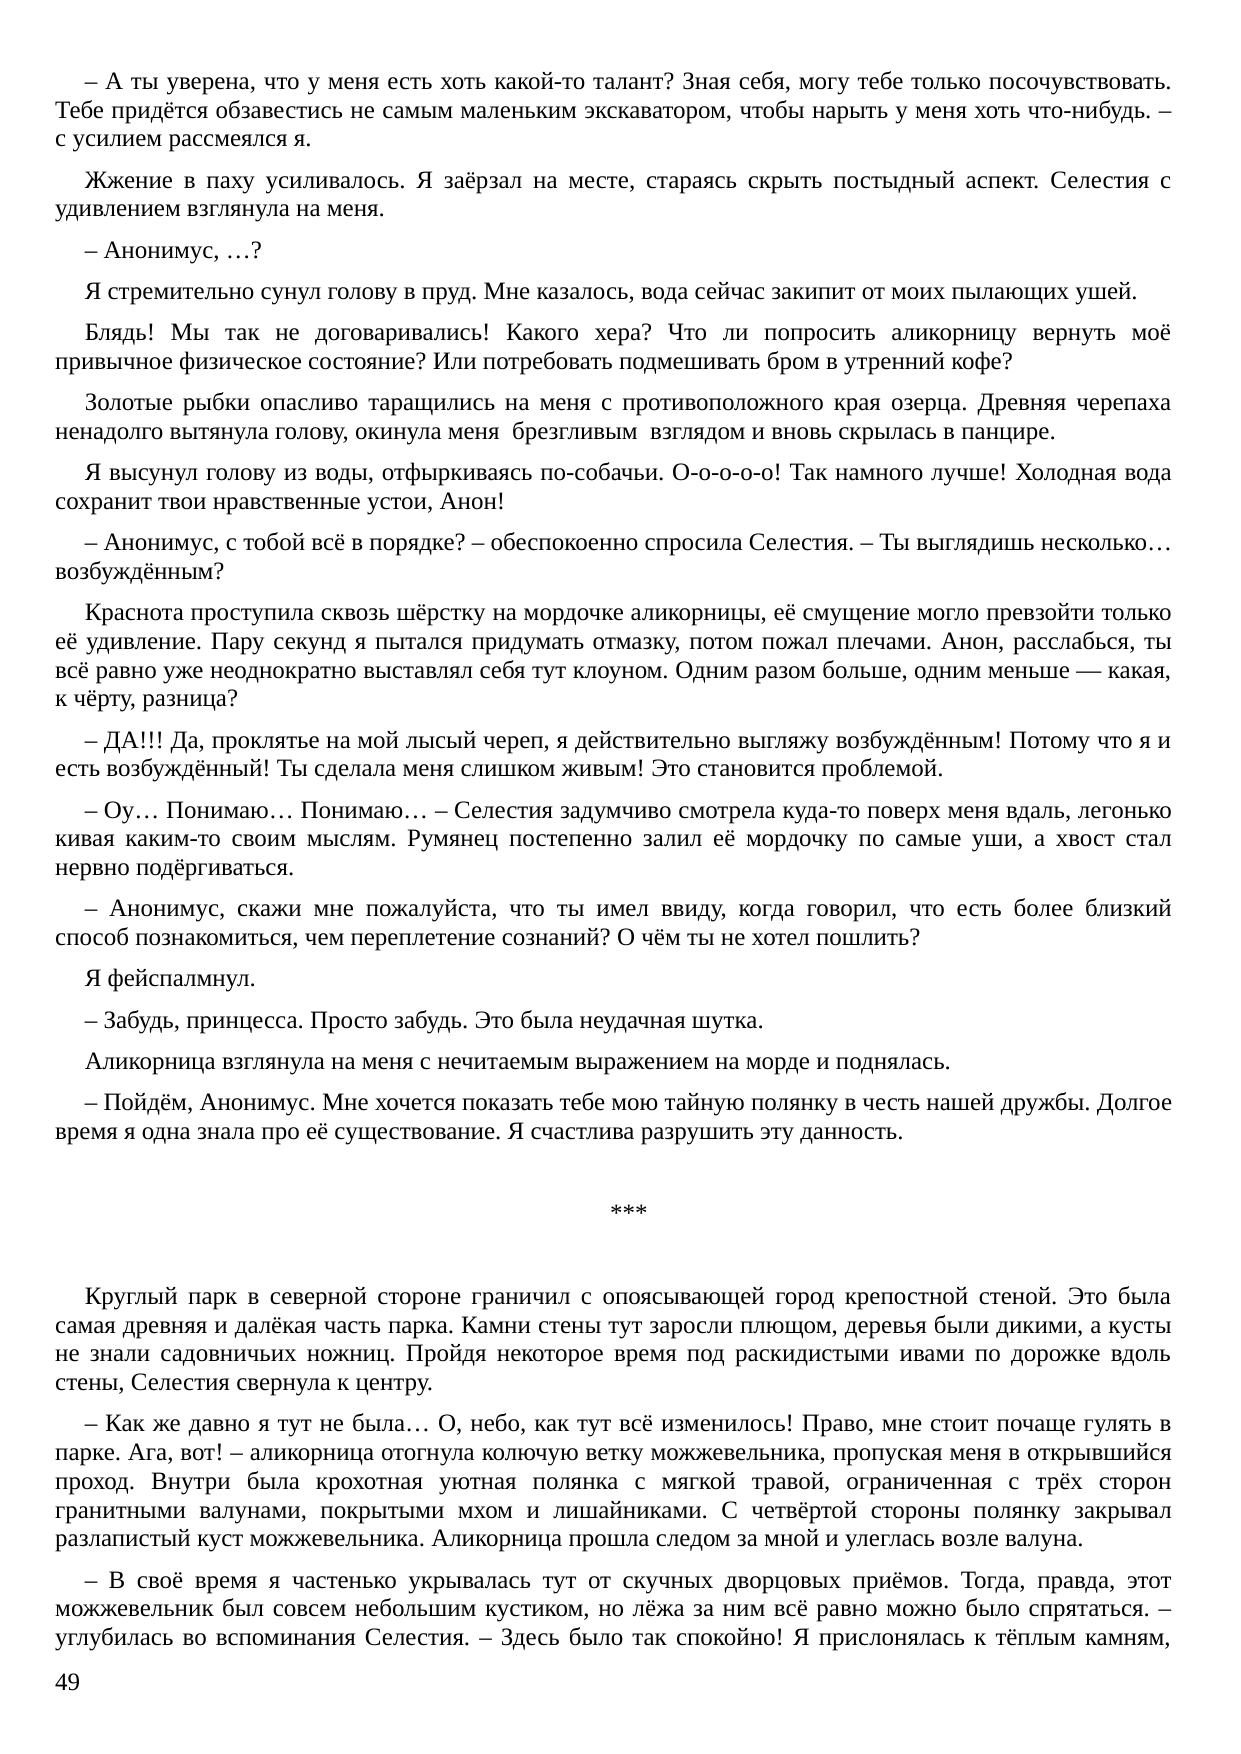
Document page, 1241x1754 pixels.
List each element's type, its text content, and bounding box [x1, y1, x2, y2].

text Жжение в паху усиливалось. Я заёрзал на месте, стараясь скрыть постыдный аспект. Селестия с удивлением взглянула на меня. [55, 165, 1173, 222]
text – Анонимус, с тобой всё в порядке? – обеспокоенно спросила Селестия. – Ты выглядишь несколько… возбуждённым? [55, 527, 1173, 585]
text Я высунул голову из воды, отфыркиваясь по-собачьи. О-о-о-о-о! Так намного лучше! Холодная вода сохранит твои нравственные устои, Анон! [55, 457, 1173, 515]
text – Пойдём, Анонимус. Мне хочется показать тебе мою тайную полянку в честь нашей дружбы. Долгое время я одна знала про её существование. Я счастлива разрушить эту данность. [55, 1087, 1173, 1145]
text – А ты уверена, что у меня есть хоть какой-то талант? Зная себя, могу тебе только посочувствовать. Тебе придётся обзавестись не самым маленьким экскаватором, чтобы нарыть у меня хоть что-нибудь. – с усилием рассмеялся я. [55, 66, 1173, 152]
text Блядь! Мы так не договаривались! Какого хера? Что ли попросить аликорницу вернуть моё привычное физическое состояние? Или потребовать подмешивать бром в утренний кофе? [55, 317, 1173, 375]
text – Анонимус, …? [55, 235, 1173, 263]
text Краснота проступила сквозь шёрстку на мордочке аликорницы, её смущение могло превзойти только её удивление. Пару секунд я пытался придумать отмазку, потом пожал плечами. Анон, расслабься, ты всё равно уже неоднократно выставлял себя тут клоуном. Одним разом больше, одним меньше — какая, к чёрту, разница? [55, 597, 1173, 712]
text – В своё время я частенько укрывалась тут от скучных дворцовых приёмов. Тогда, правда, этот можжевельник был совсем небольшим кустиком, но лёжа за ним всё равно можно было спрятаться. – углубилась во вспоминания Селестия. – Здесь было так спокойно! Я прислонялась к тёплым камням, [55, 1565, 1173, 1651]
text – Анонимус, скажи мне пожалуйста, что ты имел ввиду, когда говорил, что есть более близкий способ познакомиться, чем переплетение сознаний? О чём ты не хотел пошлить? [55, 893, 1173, 951]
text – Как же давно я тут не была… О, небо, как тут всё изменилось! Право, мне стоит почаще гулять в парке. Ага, вот! – аликорница отогнула колючую ветку можжевельника, пропуская меня в открывшийся проход. Внутри была крохотная уютная полянка с мягкой травой, ограниченная с трёх сторон гранитными валунами, покрытыми мхом и лишайниками. С четвёртой стороны полянку закрывал разлапистый куст можжевельника. Аликорница прошла следом за мной и улеглась возле валуна. [55, 1408, 1173, 1552]
text Золотые рыбки опасливо таращились на меня с противоположного края озерца. Древняя черепаха ненадолго вытянула голову, окинула меня брезгливым взглядом и вновь скрылась в панцире. [55, 387, 1173, 445]
text Аликорница взглянула на меня с нечитаемым выражением на морде и поднялась. [55, 1046, 1173, 1075]
text Я фейспалмнул. [55, 963, 1173, 992]
text Круглый парк в северной стороне граничил с опоясывающей город крепостной стеной. Это была самая древняя и далёкая часть парка. Камни стены тут заросли плющом, деревья были дикими, а кусты не знали садовничьих ножниц. Пройдя некоторое время под раскидистыми ивами по дорожке вдоль стены, Селестия свернула к центру. [55, 1281, 1173, 1396]
text Я стремительно сунул голову в пруд. Мне казалось, вода сейчас закипит от моих пылающих ушей. [55, 276, 1173, 305]
text – ДА!!! Да, проклятье на мой лысый череп, я действительно выгляжу возбуждённым! Потому что я и есть возбуждённый! Ты сделала меня слишком живым! Это становится проблемой. [55, 725, 1173, 782]
text – Оу… Понимаю… Понимаю… – Селестия задумчиво смотрела куда-то поверх меня вдаль, легонько кивая каким-то своим мыслям. Румянец постепенно залил её мордочку по самые уши, а хвост стал нервно подёргиваться. [55, 795, 1173, 881]
text *** [55, 1198, 1173, 1227]
text – Забудь, принцесса. Просто забудь. Это была неудачная шутка. [55, 1005, 1173, 1033]
